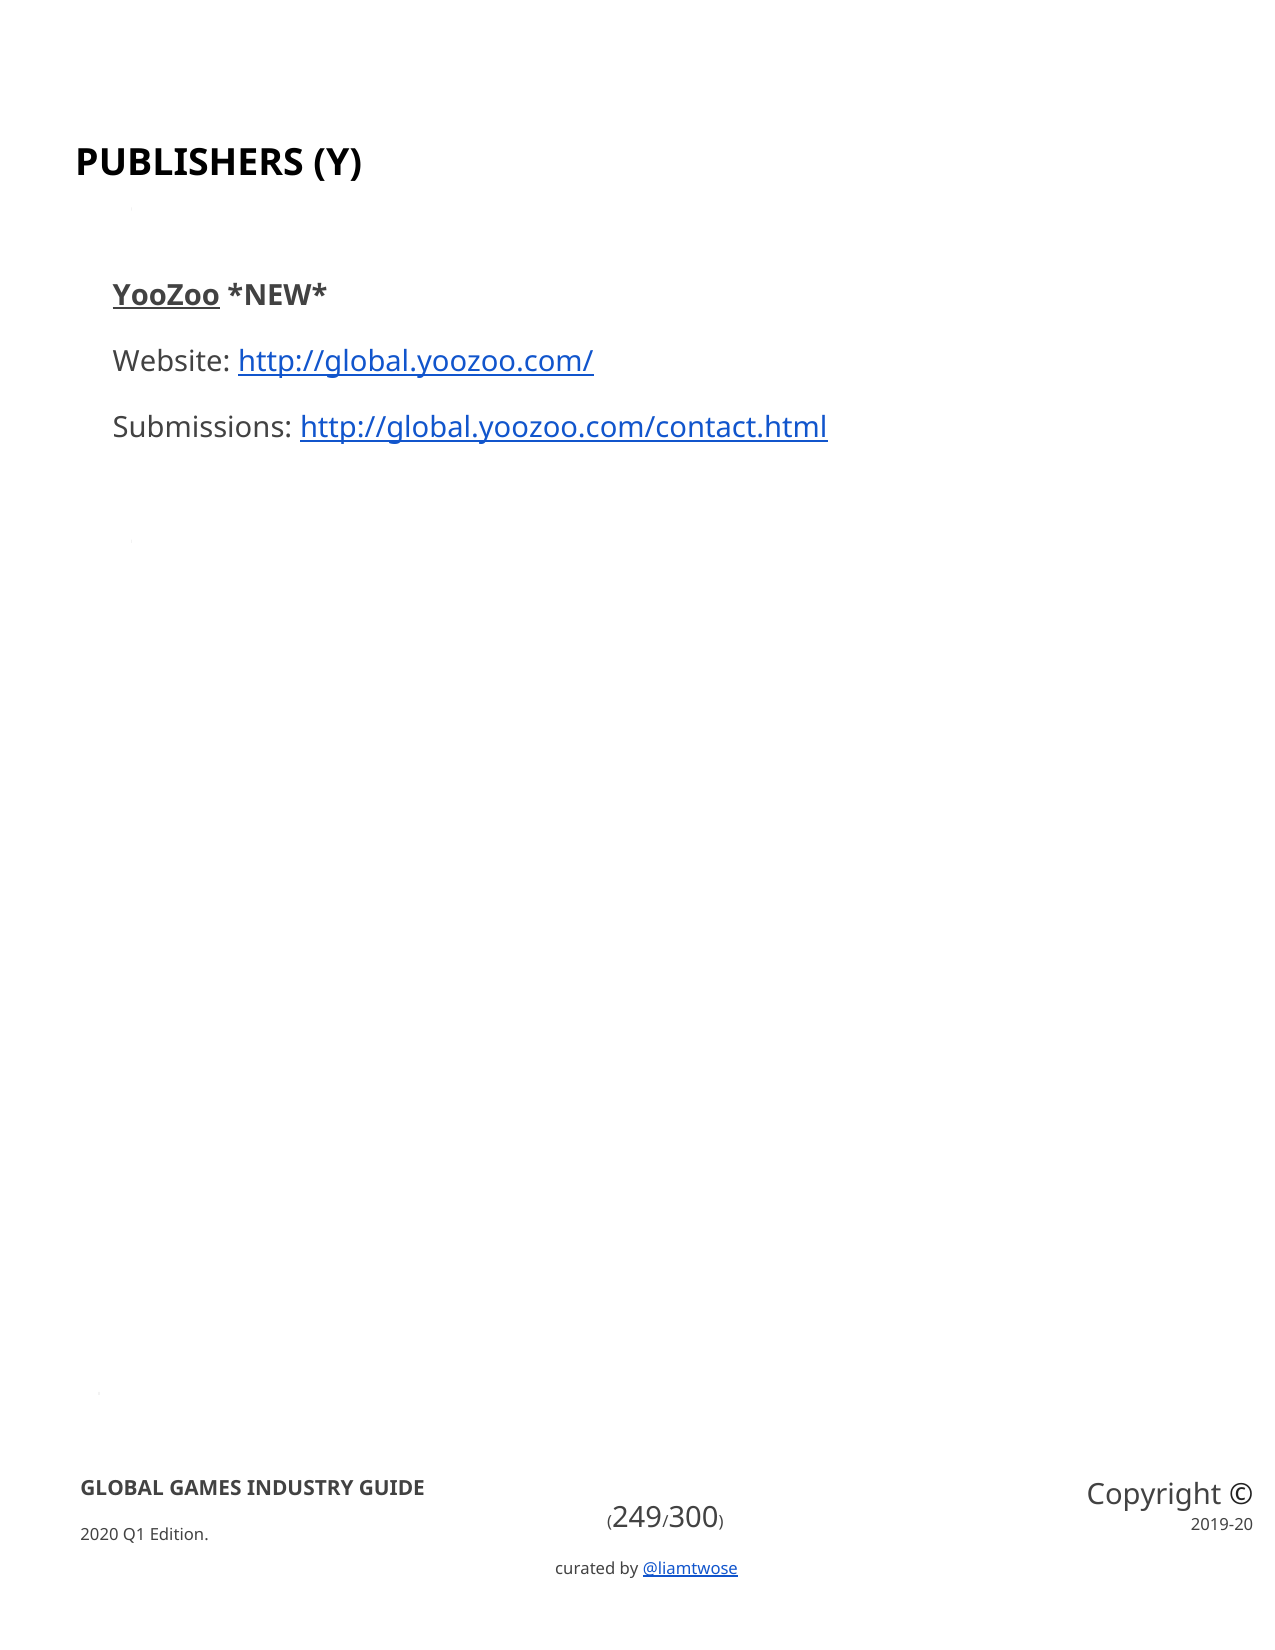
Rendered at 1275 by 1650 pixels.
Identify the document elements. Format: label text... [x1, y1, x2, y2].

subtitle PUBLISHERS (Y) [75, 136, 1200, 187]
text YooZoo *NEW* [112, 274, 1200, 313]
text Website: http://global.yoozoo.com/ [112, 340, 1200, 380]
text Submissions: http://global.yoozoo.com/contact.html [112, 407, 1200, 446]
